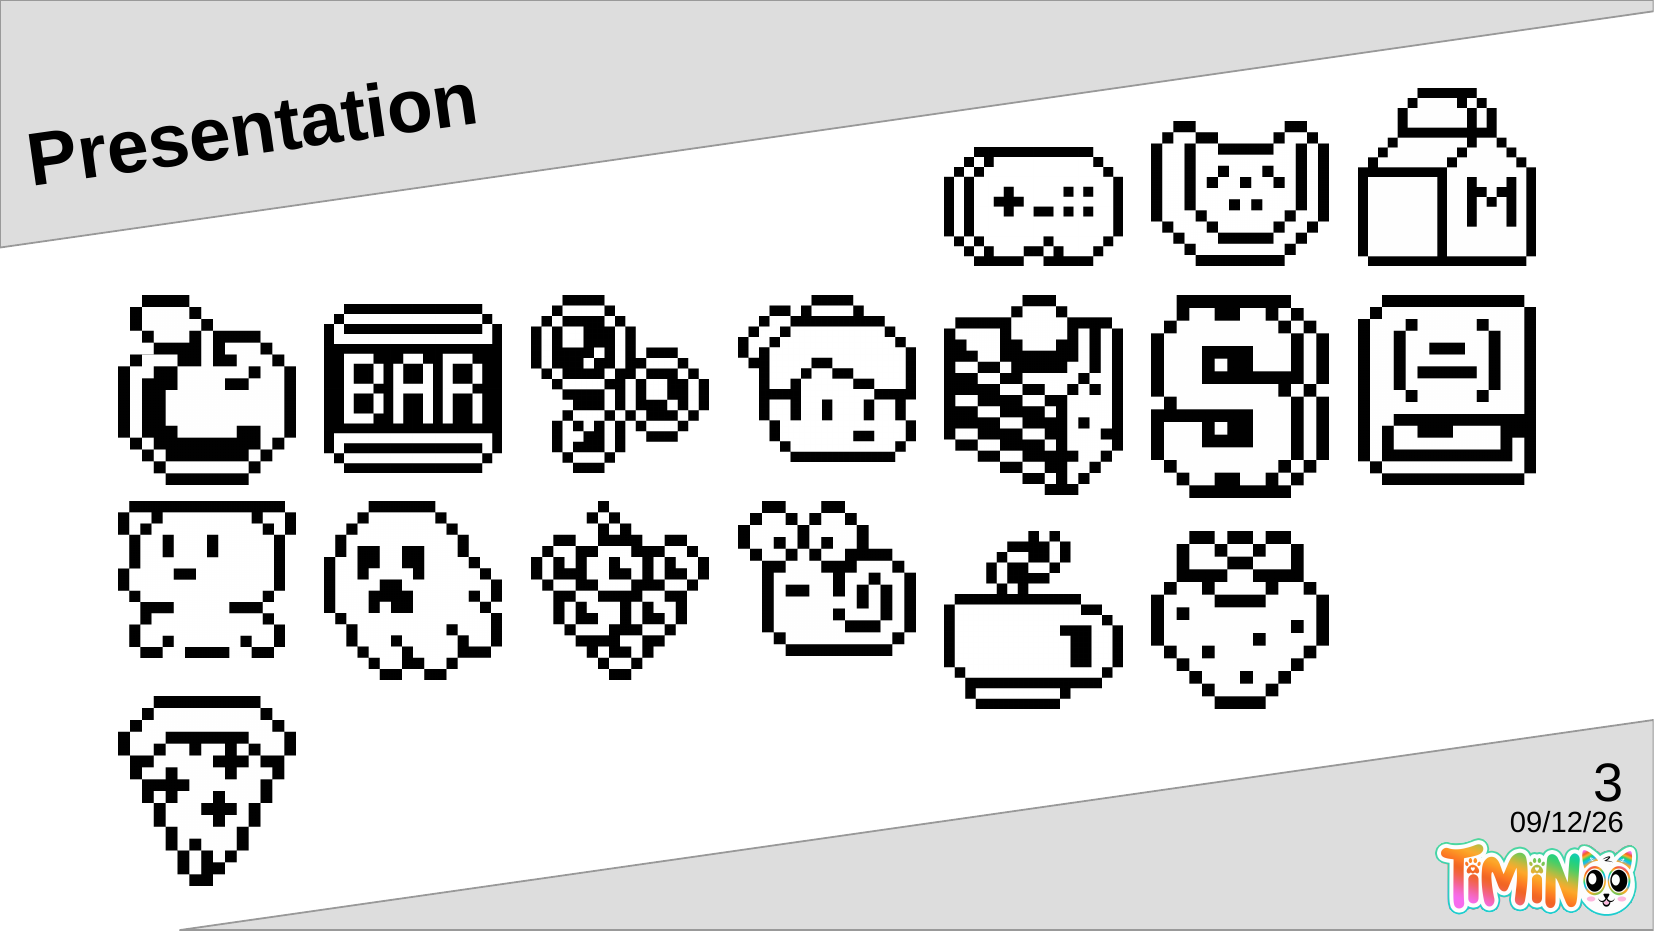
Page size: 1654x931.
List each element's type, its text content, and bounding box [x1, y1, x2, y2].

picture [944, 531, 1123, 709]
picture [118, 295, 296, 485]
picture [1435, 838, 1638, 916]
picture [1151, 295, 1329, 498]
picture [1358, 295, 1536, 485]
picture [944, 147, 1123, 266]
picture [531, 501, 709, 680]
picture [118, 696, 296, 886]
picture [1151, 121, 1329, 266]
picture [944, 295, 1123, 495]
picture [324, 501, 502, 680]
title Presentation [16, 0, 1501, 239]
picture [118, 501, 296, 658]
picture [324, 304, 502, 473]
picture [1151, 531, 1329, 709]
picture [1358, 88, 1536, 266]
picture [738, 295, 916, 462]
picture [738, 501, 916, 656]
picture [531, 295, 709, 473]
